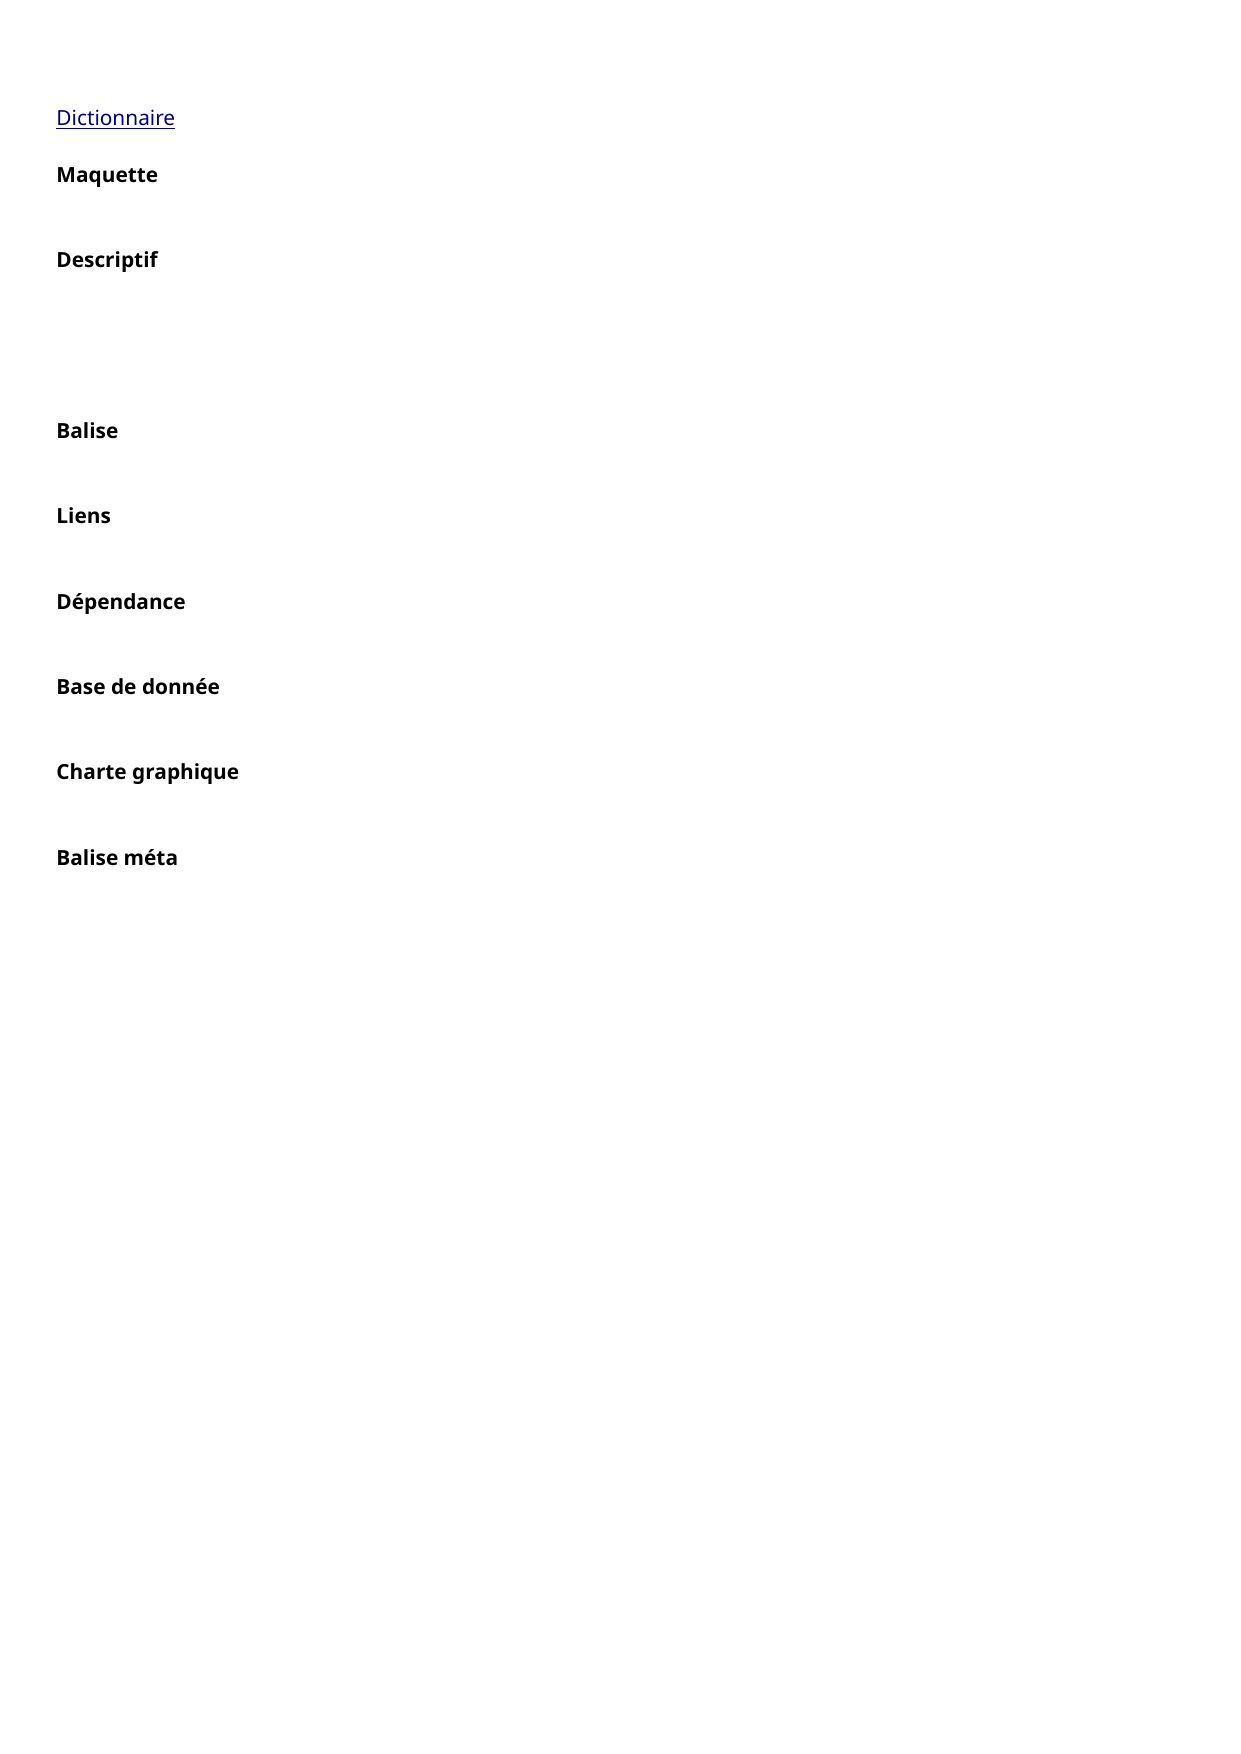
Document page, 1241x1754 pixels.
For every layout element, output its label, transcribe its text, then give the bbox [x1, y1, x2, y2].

text Balise [56, 416, 1161, 445]
text Dépendance [56, 587, 1161, 615]
text Balise méta [56, 843, 1161, 871]
text Maquette [56, 160, 1161, 189]
text Liens [56, 502, 1161, 530]
text Charte graphique [56, 757, 1161, 786]
text Descriptif [56, 246, 1161, 274]
text Dictionnaire [56, 103, 1161, 132]
text Base de donnée [56, 672, 1161, 701]
